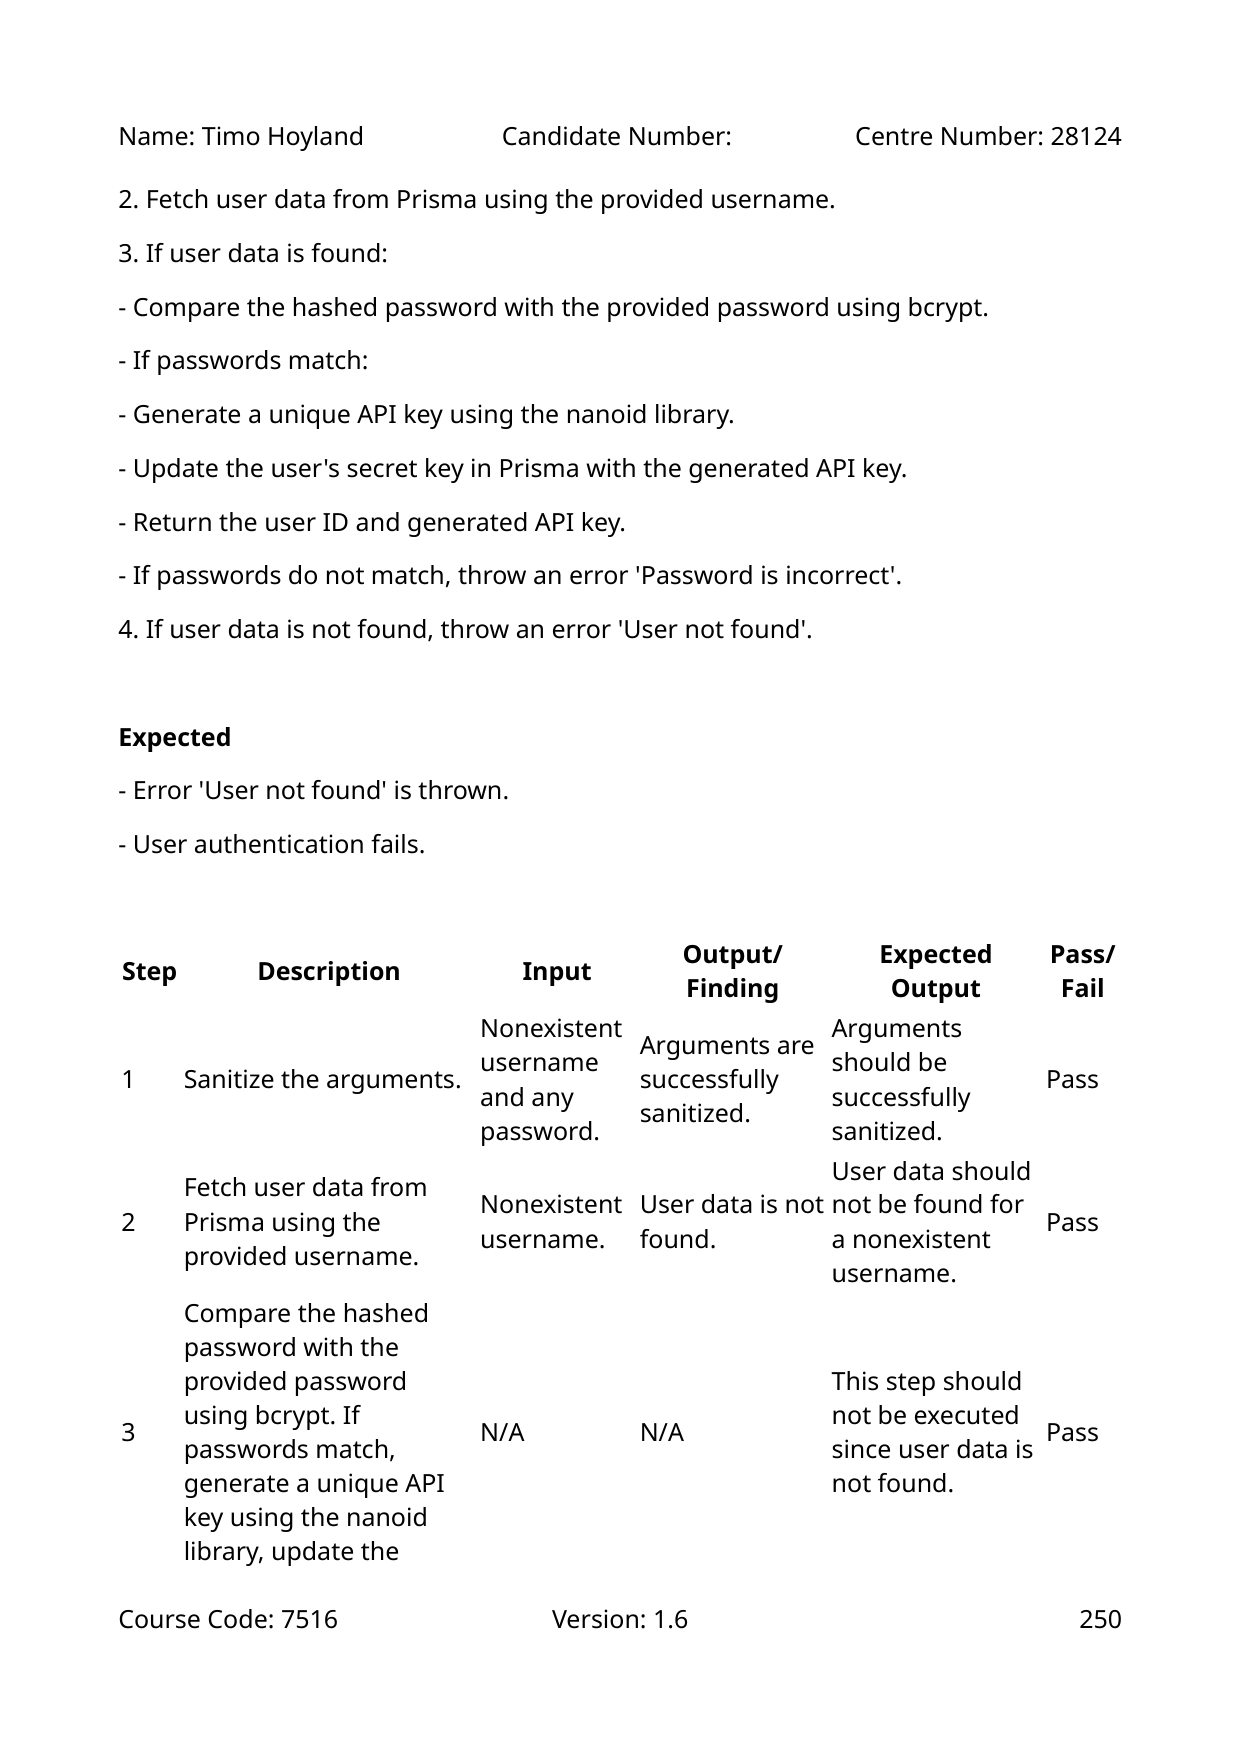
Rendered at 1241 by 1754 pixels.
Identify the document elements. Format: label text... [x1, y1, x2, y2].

table_cell User data should not be found for a nonexistent username. [829, 1150, 1043, 1292]
table_cell Arguments should be successfully sanitized. [829, 1008, 1043, 1150]
table_cell Sanitize the arguments. [181, 1008, 477, 1150]
table_cell Nonexistent username and any password. [477, 1008, 637, 1150]
text - If passwords match: [118, 343, 1122, 377]
table_cell Compare the hashed password with the provided password using bcrypt. If passwords match, generate a unique API key using the nanoid library, update the [181, 1292, 477, 1571]
text 3. If user data is found: [118, 235, 1122, 269]
table_header Description [181, 934, 477, 1008]
text Expected [118, 719, 1122, 753]
table_cell 1 [118, 1008, 181, 1150]
table_header Expected Output [829, 934, 1043, 1008]
table_cell N/A [477, 1292, 637, 1571]
text - User authentication fails. [118, 827, 1122, 861]
table_cell User data is not found. [637, 1150, 828, 1292]
text 4. If user data is not found, throw an error 'User not found'. [118, 612, 1122, 646]
table_cell Arguments are successfully sanitized. [637, 1008, 828, 1150]
text - Error 'User not found' is thrown. [118, 773, 1122, 807]
table_cell Pass [1043, 1292, 1122, 1571]
table_cell N/A [637, 1292, 828, 1571]
text 2. Fetch user data from Prisma using the provided username. [118, 182, 1122, 216]
text - Generate a unique API key using the nanoid library. [118, 397, 1122, 431]
table_cell Nonexistent username. [477, 1150, 637, 1292]
table_cell 2 [118, 1150, 181, 1292]
table_header Input [477, 934, 637, 1008]
table_cell Fetch user data from Prisma using the provided username. [181, 1150, 477, 1292]
text - Compare the hashed password with the provided password using bcrypt. [118, 289, 1122, 323]
table_cell Pass [1043, 1008, 1122, 1150]
table_header Output/Finding [637, 934, 828, 1008]
table_cell This step should not be executed since user data is not found. [829, 1292, 1043, 1571]
table_header Step [118, 934, 181, 1008]
table_cell Pass [1043, 1150, 1122, 1292]
text - Return the user ID and generated API key. [118, 504, 1122, 538]
text - Update the user's secret key in Prisma with the generated API key. [118, 450, 1122, 484]
table_cell 3 [118, 1292, 181, 1571]
table_header Pass/Fail [1043, 934, 1122, 1008]
text - If passwords do not match, throw an error 'Password is incorrect'. [118, 558, 1122, 592]
